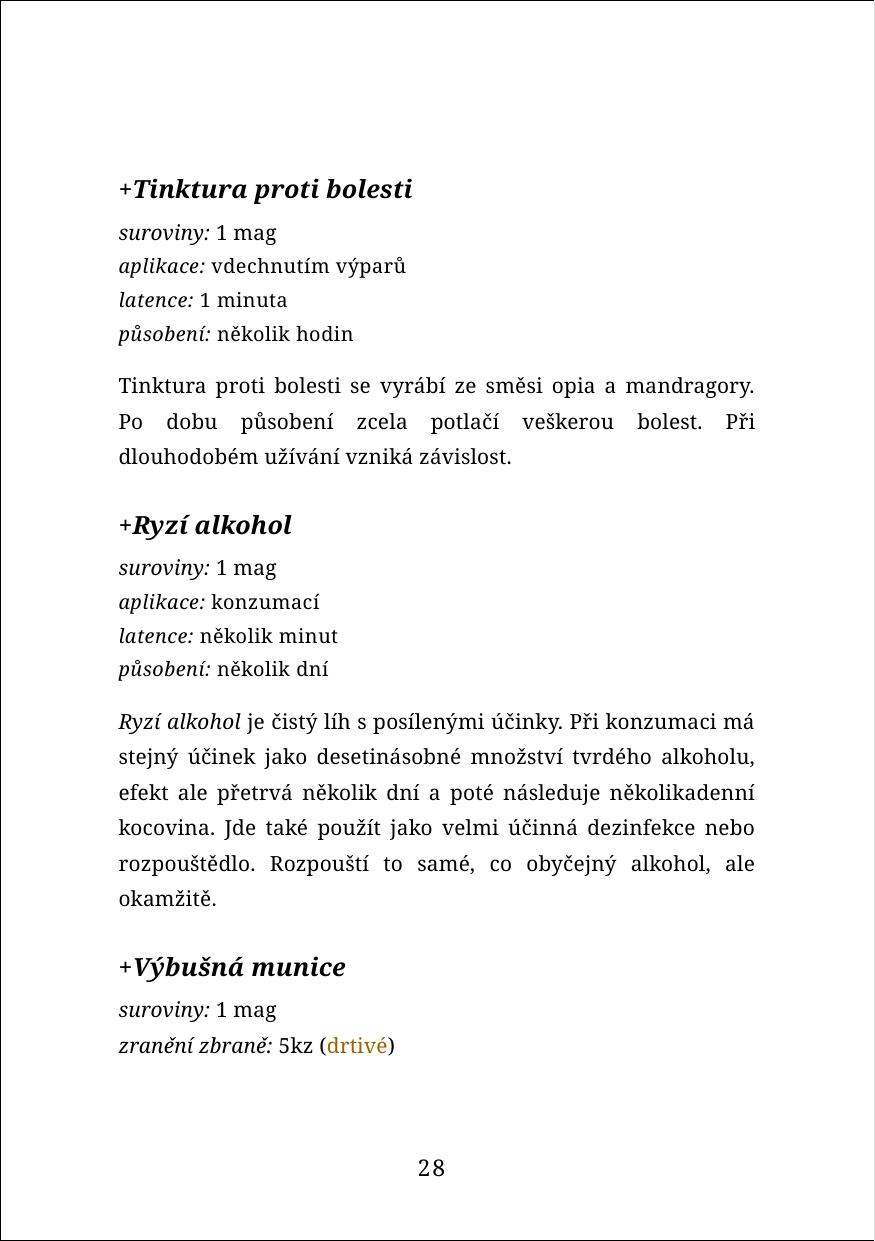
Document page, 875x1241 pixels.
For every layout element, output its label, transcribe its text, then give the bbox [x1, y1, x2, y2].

subtitle +Výbušná munice [118, 949, 756, 984]
text suroviny: 1 mag zranění zbraně: 5kz (drtivé) [118, 995, 756, 1059]
text suroviny: 1 mag aplikace: vdechnutím výparů latence: 1 minuta působení: několik hodin [118, 218, 756, 347]
text Tinktura proti bolesti se vyrábí ze směsi opia a mandragory. Po dobu působení zcela potlačí veškerou bolest. Při dlouhodobém užívání vzniká závislost. [118, 371, 756, 471]
subtitle +Tinktura proti bolesti [118, 172, 756, 206]
text suroviny: 1 mag aplikace: konzumací latence: několik minut působení: několik dní [118, 553, 756, 683]
subtitle +Ryzí alkohol [118, 507, 756, 541]
text Ryzí alkohol je čistý líh s posílenými účinky. Při konzumaci má stejný účinek jako desetinásobné množství tvrdého alkoholu, efekt ale přetrvá několik dní a poté následuje několikadenní kocovina. Jde také použít jako velmi účinná dezinfekce nebo rozpouštědlo. Rozpouští to samé, co obyčejný alkohol, ale okamžitě. [118, 707, 756, 913]
